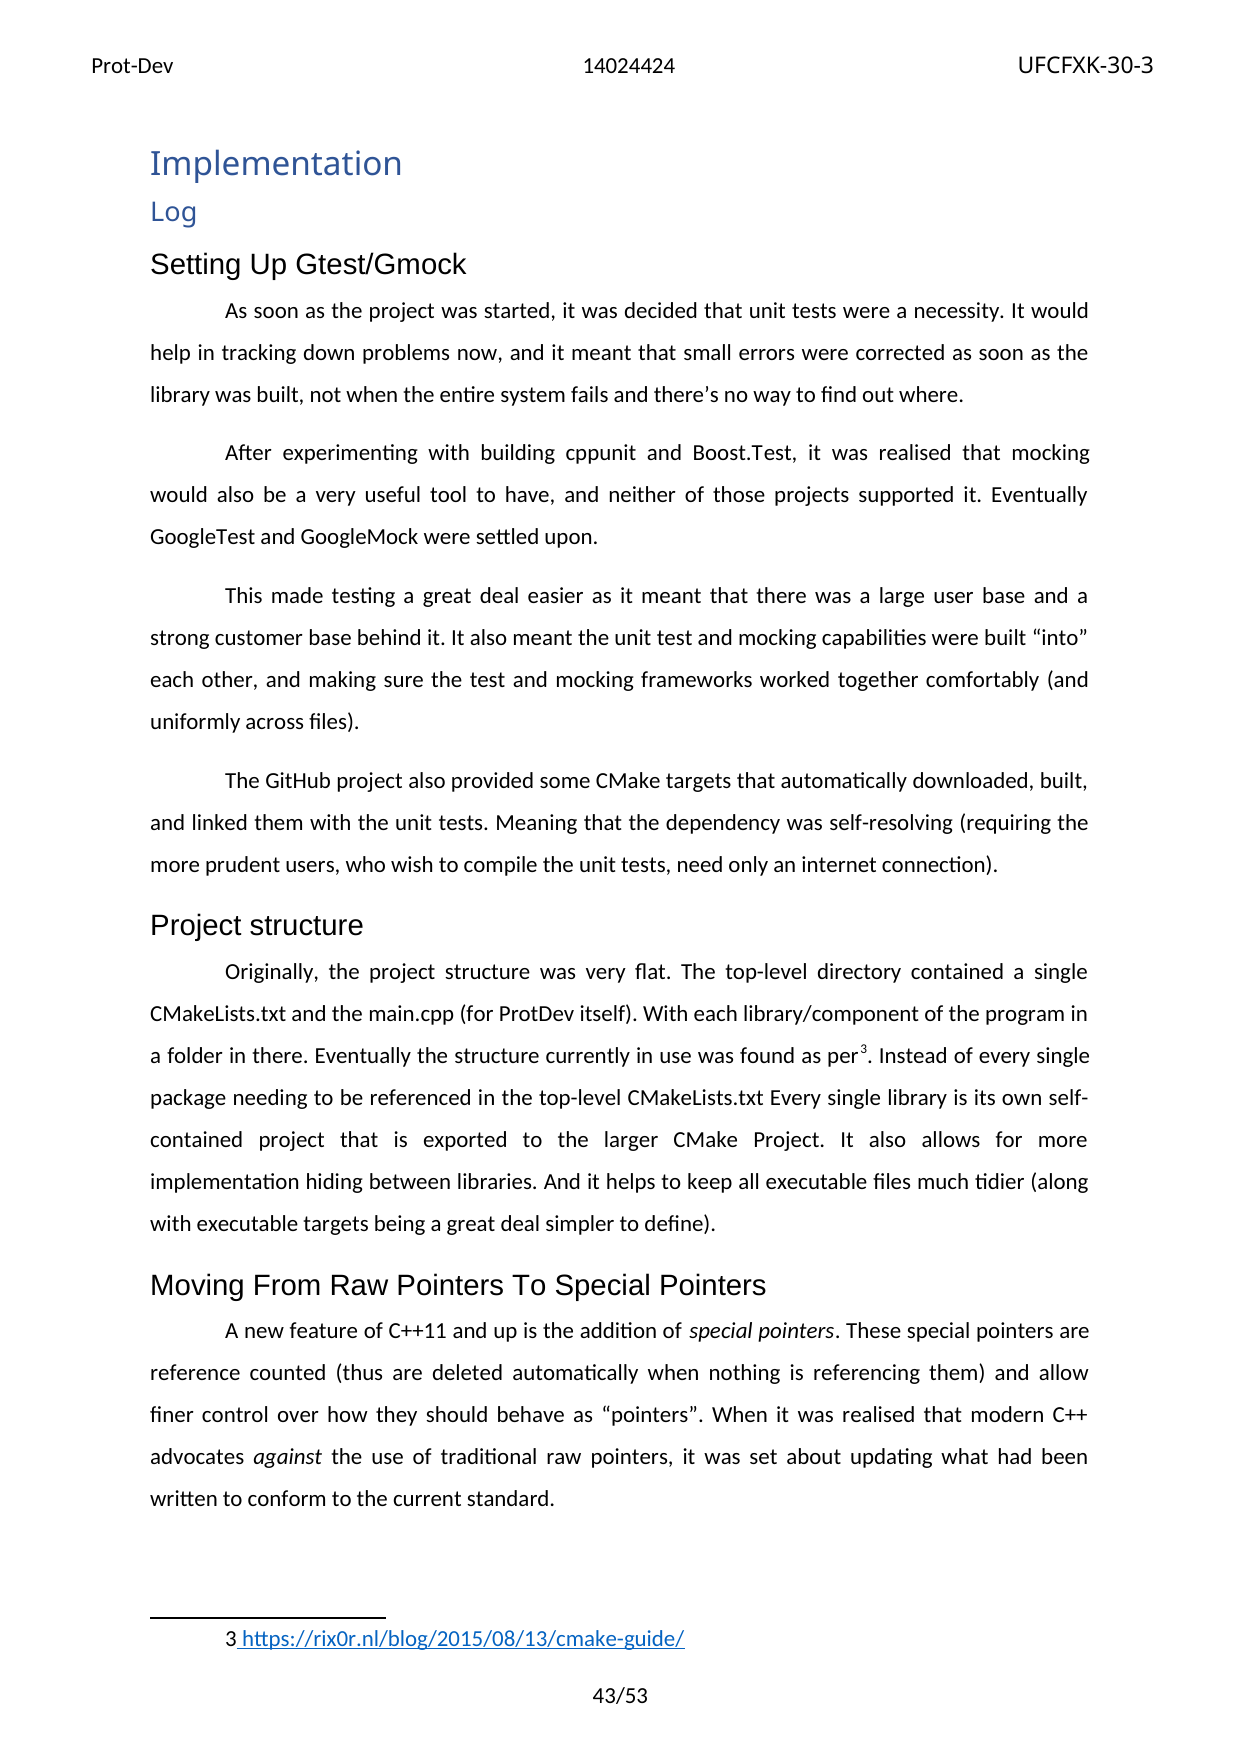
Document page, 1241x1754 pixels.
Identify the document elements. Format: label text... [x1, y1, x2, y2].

text A new feature of C++11 and up is the addition of special pointers. These special pointers are reference counted (thus are deleted automatically when nothing is referencing them) and allow finer control over how they should behave as “pointers”. When it was realised that modern C++ advocates against the use of traditional raw pointers, it was set about updating what had been written to conform to the current standard. [150, 1317, 1090, 1512]
subtitle Project structure [150, 908, 1090, 942]
subtitle Setting Up Gtest/Gmock [150, 247, 1090, 281]
text https://rix0r.nl/blog/2015/08/13/cmake-guide/ [150, 1624, 1090, 1652]
text As soon as the project was started, it was decided that unit tests were a necessity. It would help in tracking down problems now, and it meant that small errors were corrected as soon as the library was built, not when the entire system fails and there’s no way to find out where. [150, 296, 1090, 408]
subtitle Log [150, 193, 1090, 229]
text Originally, the project structure was very flat. The top-level directory contained a single CMakeLists.txt and the main.cpp (for ProtDev itself). With each library/component of the program in a folder in there. Eventually the structure currently in use was found as per. Instead of every single package needing to be referenced in the top-level CMakeLists.txt Every single library is its own self-contained project that is exported to the larger CMake Project. It also allows for more implementation hiding between libraries. And it helps to keep all executable files much tidier (along with executable targets being a great deal simpler to define). [150, 957, 1090, 1237]
subtitle Implementation [150, 139, 1090, 185]
text This made testing a great deal easier as it meant that there was a large user base and a strong customer base behind it. It also meant the unit test and mocking capabilities were built “into” each other, and making sure the test and mocking frameworks worked together comfortably (and uniformly across files). [150, 581, 1090, 735]
subtitle Moving From Raw Pointers To Special Pointers [150, 1268, 1090, 1301]
text The GitHub project also provided some CMake targets that automatically downloaded, built, and linked them with the unit tests. Meaning that the dependency was self-resolving (requiring the more prudent users, who wish to compile the unit tests, need only an internet connection). [150, 766, 1090, 878]
text After experimenting with building cppunit and Boost.Test, it was realised that mocking would also be a very useful tool to have, and neither of those projects supported it. Eventually GoogleTest and GoogleMock were settled upon. [150, 438, 1090, 551]
